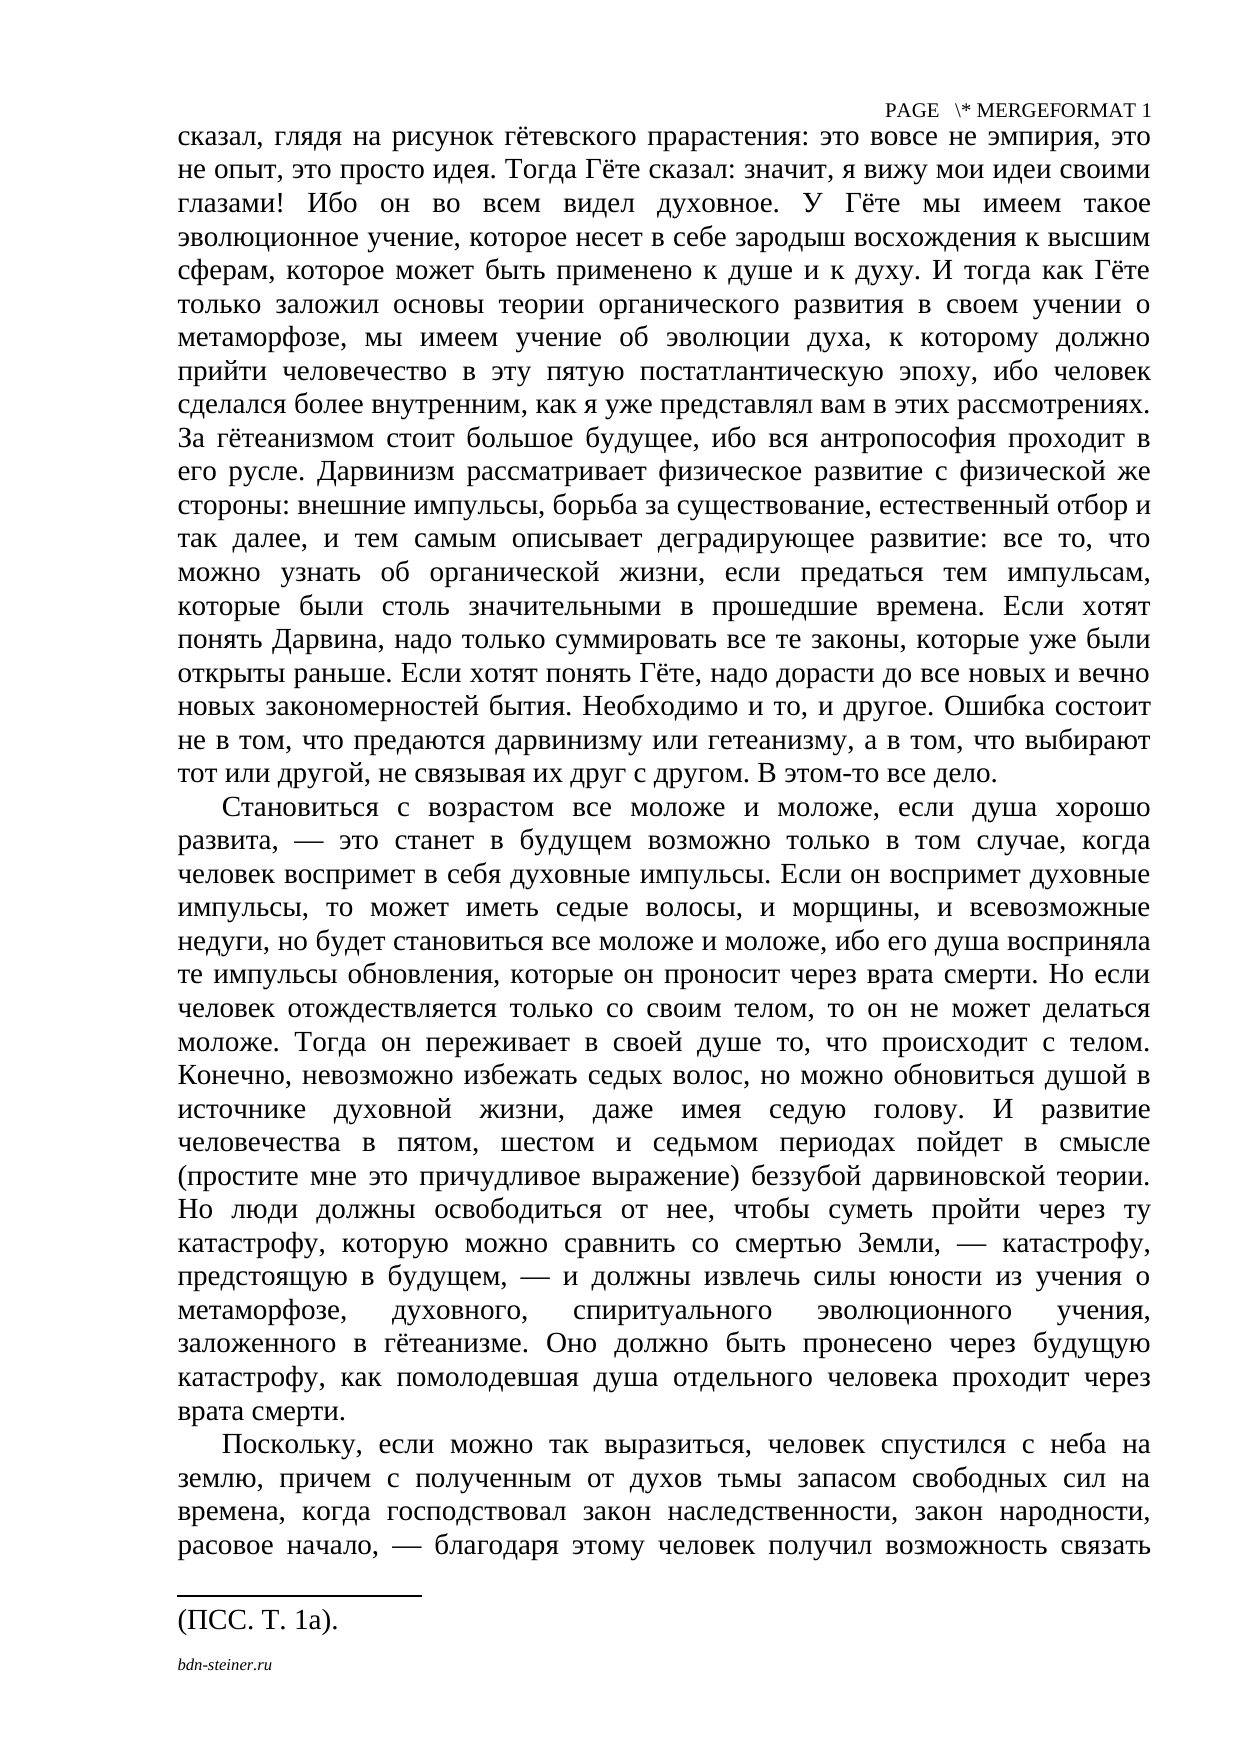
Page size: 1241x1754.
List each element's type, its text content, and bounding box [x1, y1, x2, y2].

text сказал, глядя на рисунок гётевского прарастения: это вовсе не эмпирия, это не опыт, это просто идея. Тогда Гёте сказал: значит, я вижу мои идеи своими глазами! Ибо он во всем видел духовное. У Гёте мы имеем такое эволюционное учение, которое несет в себе зародыш восхождения к высшим сферам, которое может быть применено к душе и к духу. И тогда как Гёте только заложил основы теории органического развития в своем учении о метаморфозе, мы имеем учение об эволюции духа, к которому должно прийти человечество в эту пятую постатлантическую эпоху, ибо человек сделался более внутренним, как я уже представлял вам в этих рассмотрениях. За гётеанизмом стоит большое будущее, ибо вся антропософия проходит в его русле. Дарвинизм рассматривает физическое развитие с физической же стороны: внешние импульсы, борьба за существование, естественный отбор и так далее, и тем самым описывает деградирующее развитие: все то, что можно узнать об органической жизни, если предаться тем импульсам, которые были столь значительными в прошедшие времена. Если хотят понять Дарвина, надо только суммировать все те законы, которые уже были открыты раньше. Если хотят понять Гёте, надо дорасти до все новых и вечно новых закономерностей бытия. Необходимо и то, и другое. Ошибка состоит не в том, что предаются дарвинизму или гетеанизму, а в том, что выбирают тот или другой, не связывая их друг с другом. В этом-то все дело. [177, 118, 1152, 789]
text Поскольку, если можно так выразиться, человек спустился с неба на землю, причем с полученным от духов тьмы запасом свободных сил на времена, когда господствовал закон наследственности, закон народности, расовое начало, — благодаря этому человек получил возможность связать [177, 1426, 1152, 1560]
text Становиться с возрастом все моложе и моложе, если душа хорошо развита, — это станет в будущем возможно только в том случае, когда человек воспримет в себя духовные импульсы. Если он воспримет духовные импульсы, то может иметь седые волосы, и морщины, и всевозможные недуги, но будет становиться все моложе и моложе, ибо его душа восприняла те импульсы обновления, которые он проносит через врата смерти. Но если человек отождествляется только со своим телом, то он не может делаться моложе. Тогда он переживает в своей душе то, что происходит с телом. Конечно, невозможно избежать седых волос, но можно обновиться душой в источнике духовной жизни, даже имея седую голову. И развитие человечества в пятом, шестом и седьмом периодах пойдет в смысле (простите мне это причудливое выражение) беззубой дарвиновской теории. Но люди должны освободиться от нее, чтобы суметь пройти через ту катастрофу, которую можно сравнить со смертью Земли, — катастрофу, предстоящую в будущем, — и должны извлечь силы юности из учения о метаморфозе, духовного, спиритуального эволюционного учения, заложенного в гётеанизме. Оно должно быть пронесено через будущую катастрофу, как помолодевшая душа отдельного человека проходит через врата смерти. [177, 789, 1152, 1426]
text (ПСС. Т. 1а). [177, 1602, 1152, 1636]
